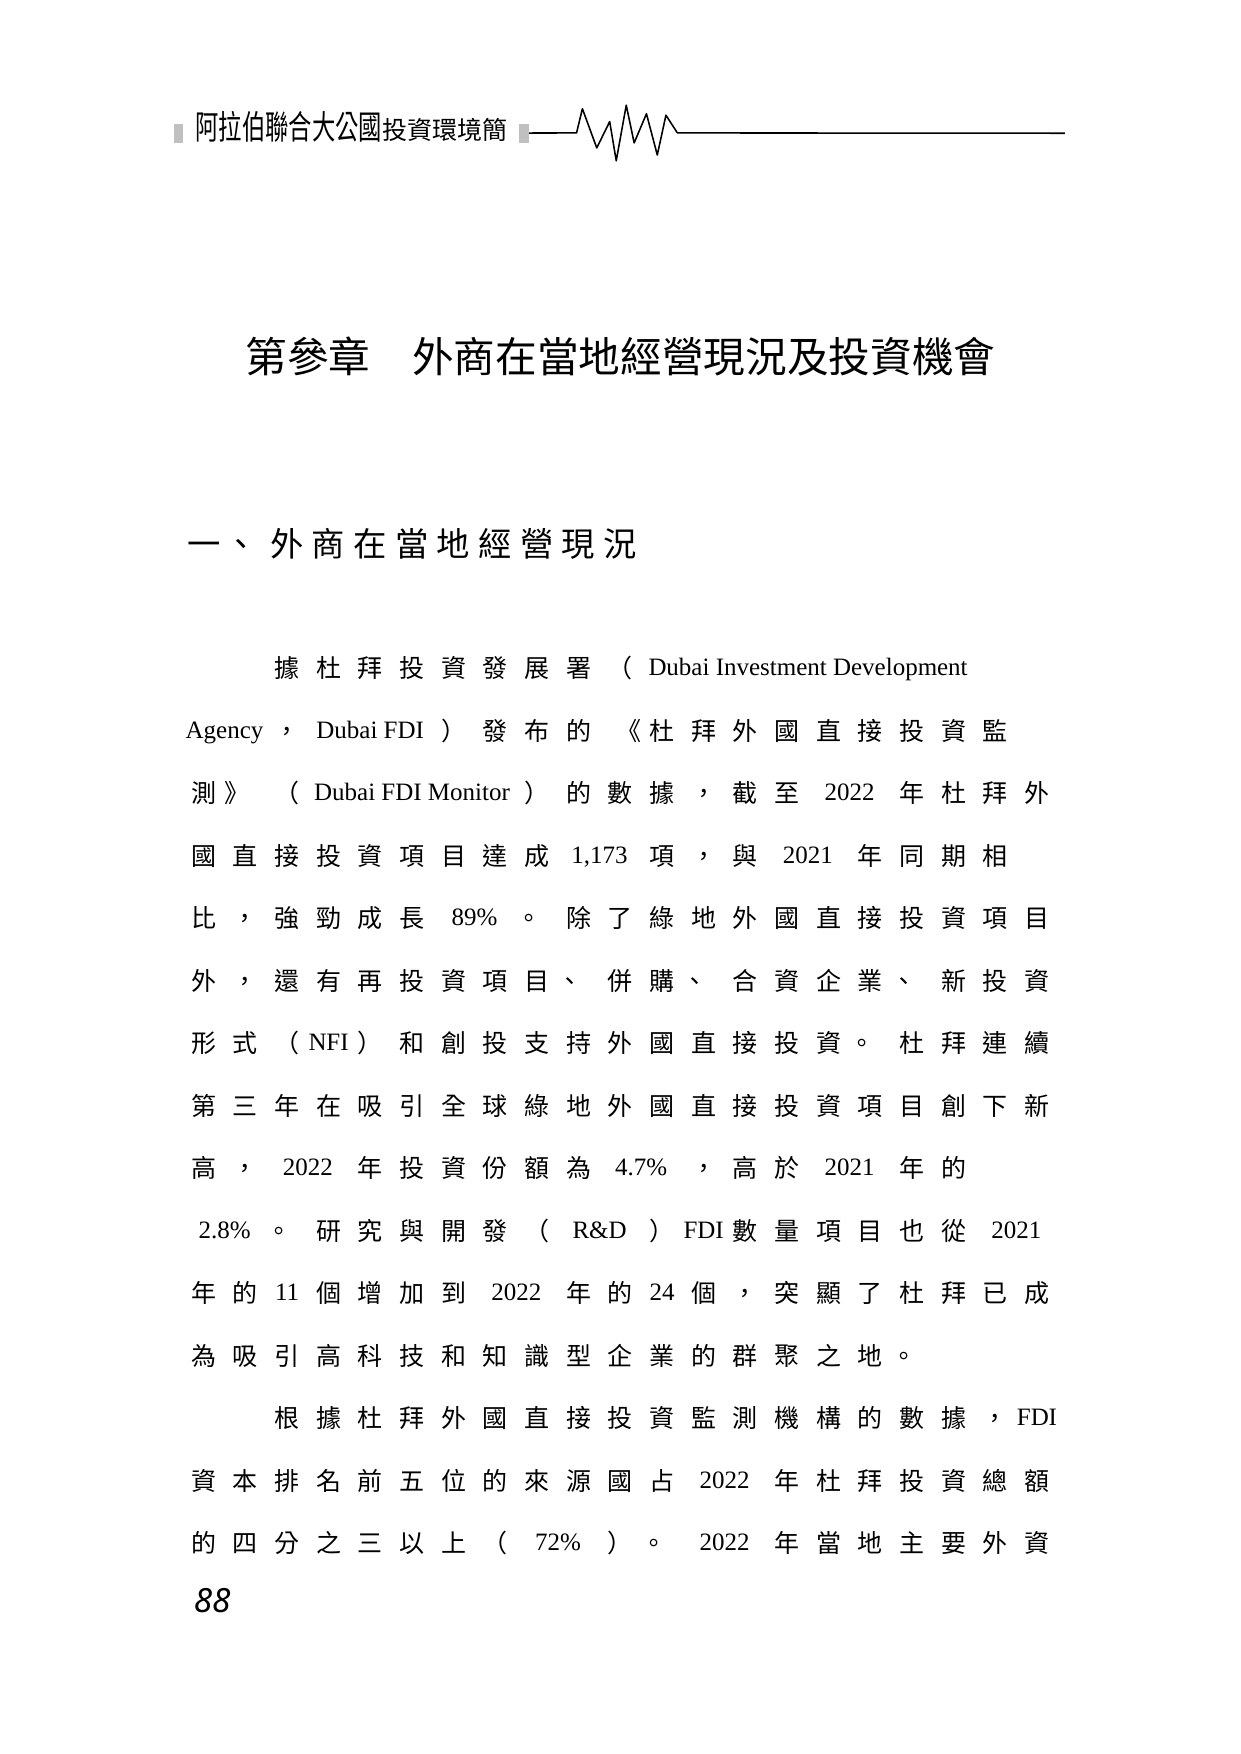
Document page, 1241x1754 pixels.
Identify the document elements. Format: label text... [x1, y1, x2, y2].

text 一、外商在當地經營現況 [183, 500, 1058, 563]
text 根據杜拜外國直接投資監測機構的數據，FDI資本排名前五位的來源國占2022年杜拜投資總額的四分之三以上（72%）。2022年當地主要外資 [183, 1375, 1058, 1563]
text 第參章 外商在當地經營現況及投資機會 [183, 313, 1058, 375]
text 據杜拜投資發展署（Dubai Investment Development Agency，Dubai FDI）發布的《杜拜外國直接投資監測》（Dubai FDI Monitor）的數據，截至2022年杜拜外國直接投資項目達成1,173項，與2021年同期相比，強勁成長89%。除了綠地外國直接投資項目外，還有再投資項目、併購、合資企業、新投資形式（NFI）和創投支持外國直接投資。杜拜連續第三年在吸引全球綠地外國直接投資項目創下新高，2022年投資份額為4.7%，高於2021年的2.8%。研究與開發（R&D）FDI數量項目也從2021年的11個增加到2022年的24個，突顯了杜拜已成為吸引高科技和知識型企業的群聚之地。 [183, 625, 1058, 1375]
